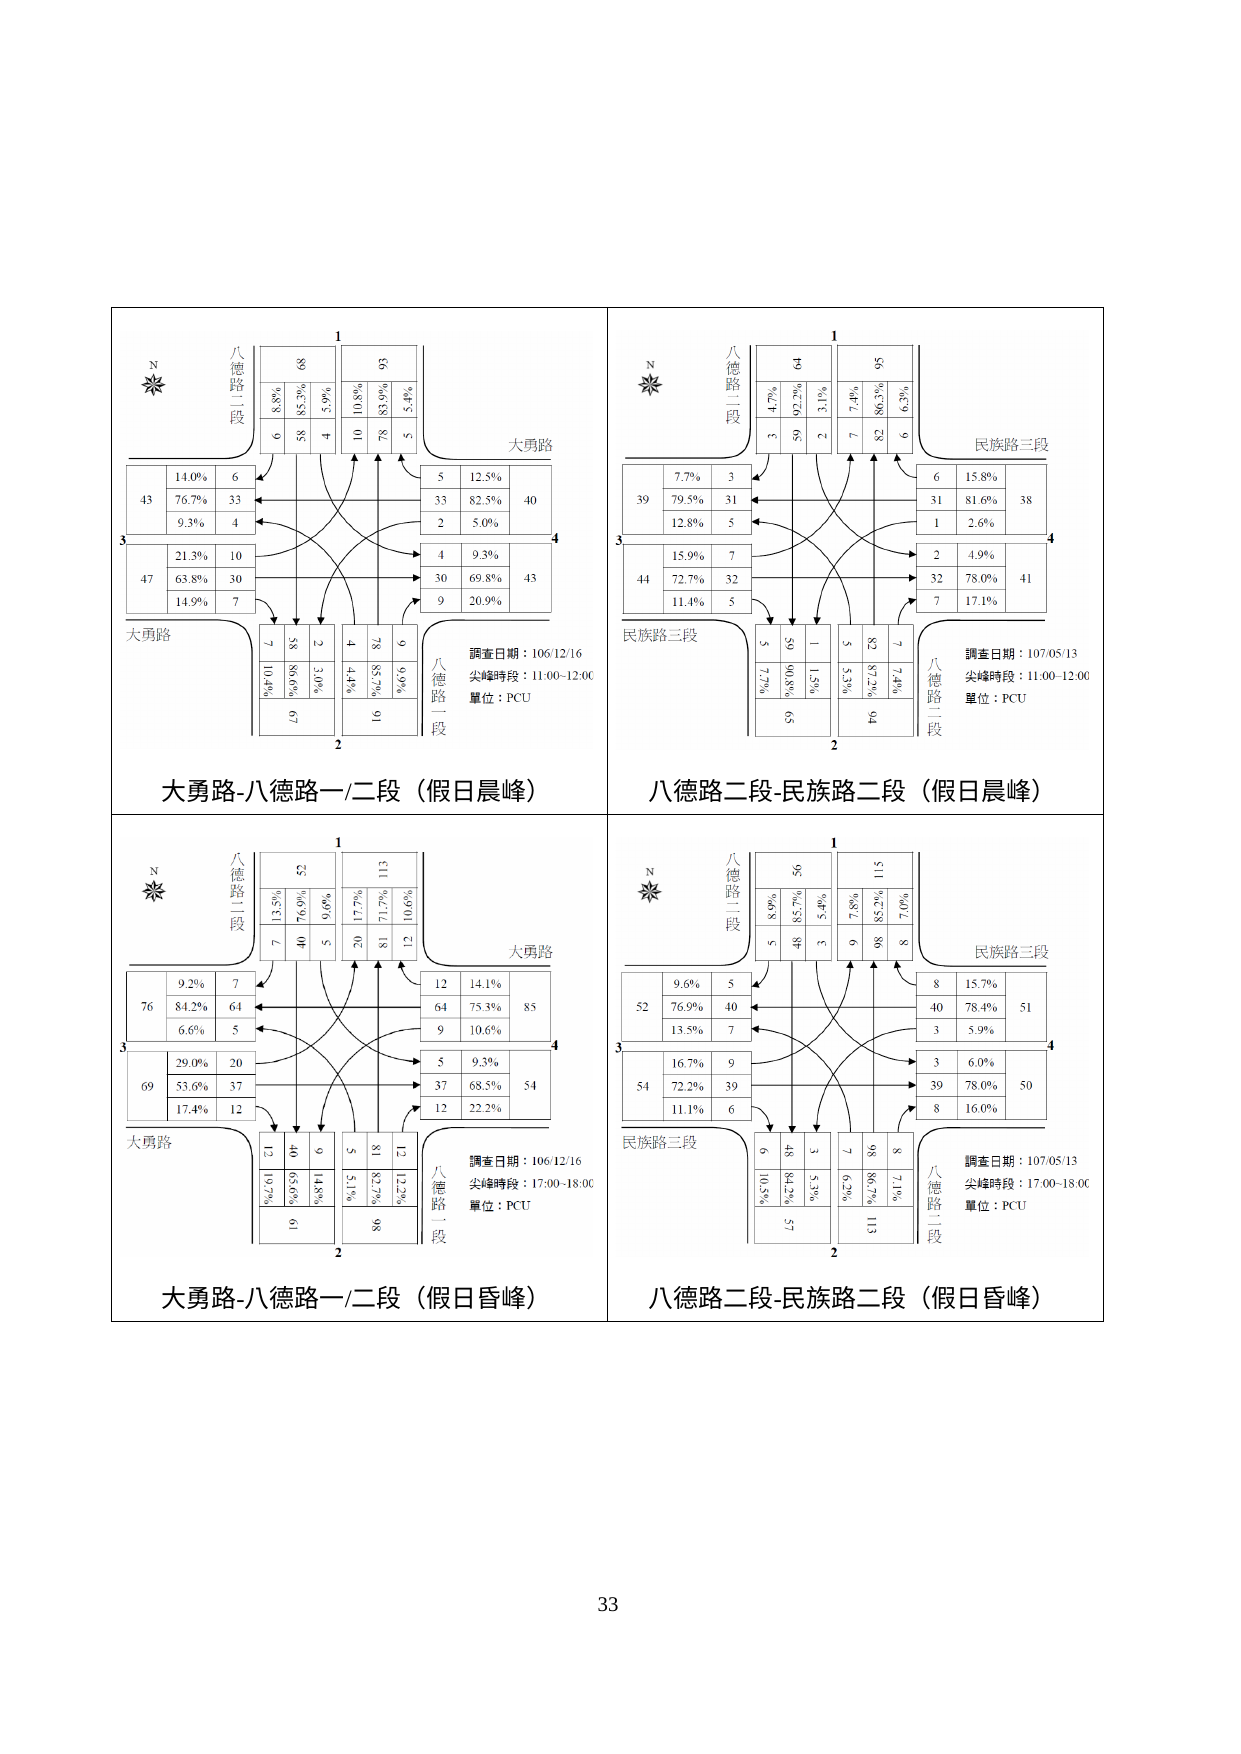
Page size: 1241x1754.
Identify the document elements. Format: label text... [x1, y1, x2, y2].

table_header 八德路二段-民族路二段（假日晨峰） [608, 308, 1103, 814]
table_cell 大勇路-八德路一/二段（假日昏峰） [112, 815, 607, 1321]
table_cell 八德路二段-民族路二段（假日昏峰） [608, 815, 1103, 1321]
table_header 大勇路-八德路一/二段（假日晨峰） [112, 308, 607, 814]
